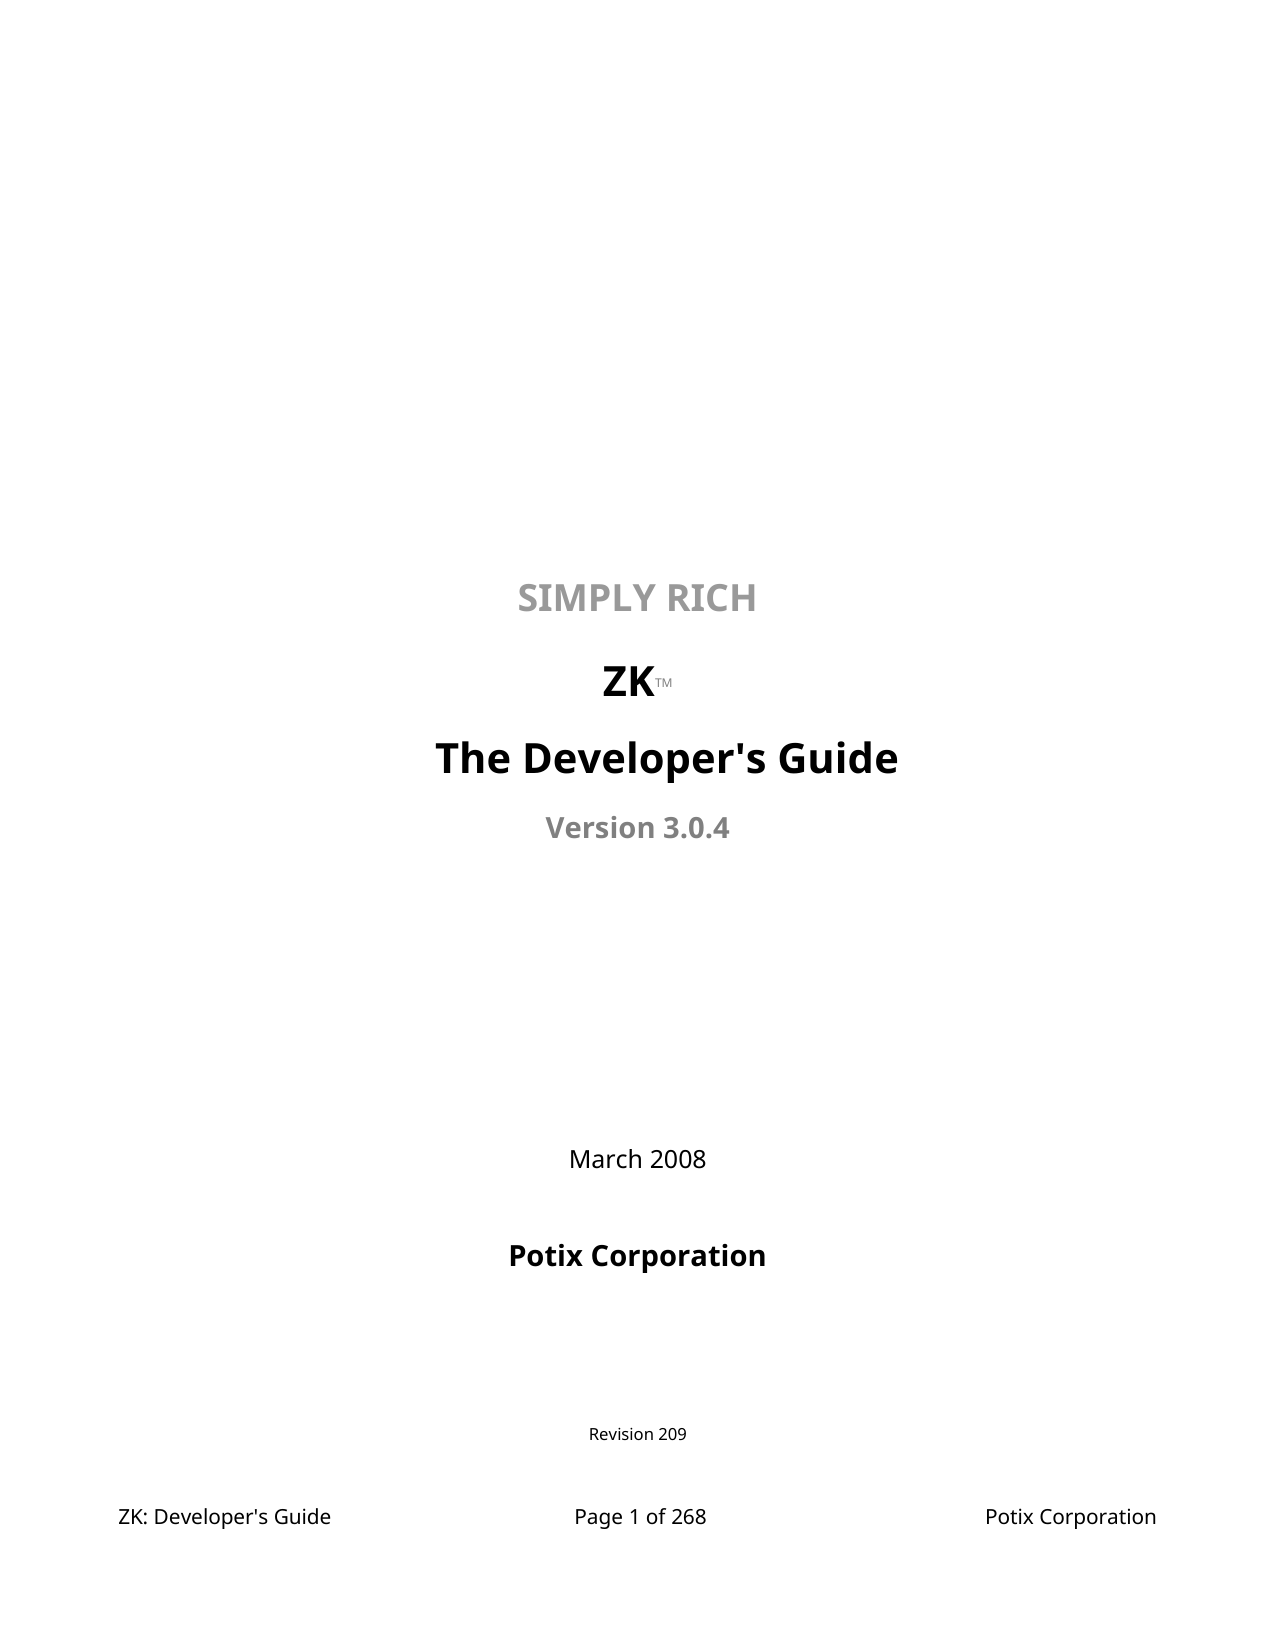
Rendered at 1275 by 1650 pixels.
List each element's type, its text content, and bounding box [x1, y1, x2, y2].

text ZKTM [118, 652, 1157, 708]
text March 2008 [118, 1142, 1157, 1176]
text Revision 209 [118, 1422, 1157, 1445]
title The Developer's Guide [177, 729, 1157, 786]
text Potix Corporation [118, 1235, 1157, 1275]
subtitle Version 3.0.4 [118, 807, 1157, 847]
text SIMPLY RICH [118, 571, 1157, 622]
